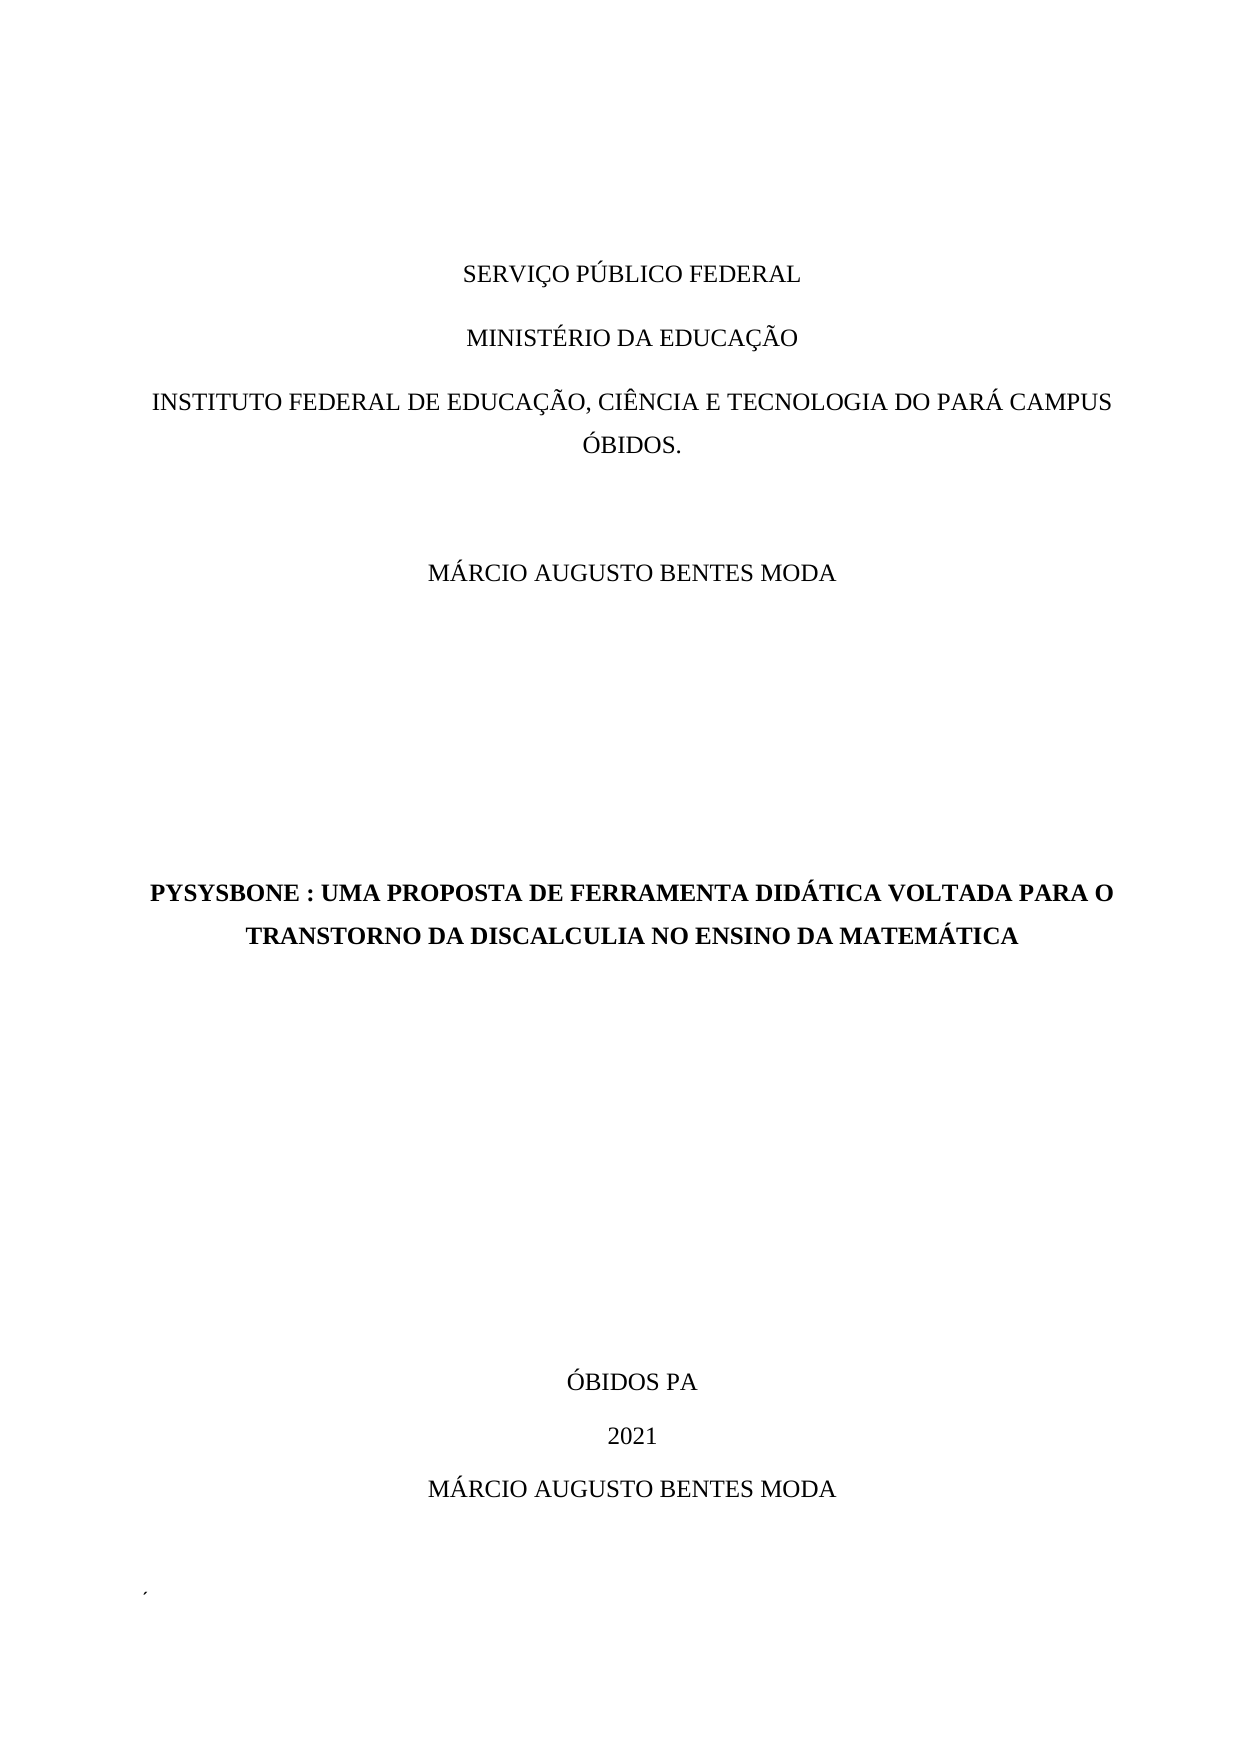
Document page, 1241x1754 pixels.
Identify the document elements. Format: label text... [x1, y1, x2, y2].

text 2021 [142, 1421, 1122, 1449]
text PYSYSBONE : UMA PROPOSTA DE FERRAMENTA DIDÁTICA VOLTADA PARA O TRANSTORNO DA DISCALCULIA NO ENSINO DA MATEMÁTICA [142, 878, 1122, 950]
text MÁRCIO AUGUSTO BENTES MODA [142, 1474, 1122, 1503]
text INSTITUTO FEDERAL DE EDUCAÇÃO, CIÊNCIA E TECNOLOGIA DO PARÁ CAMPUS ÓBIDOS. [142, 387, 1122, 459]
text MINISTÉRIO DA EDUCAÇÃO [142, 323, 1122, 352]
text SERVIÇO PÚBLICO FEDERAL [142, 259, 1122, 288]
text MÁRCIO AUGUSTO BENTES MODA [142, 558, 1122, 587]
text ÓBIDOS PA [142, 1367, 1122, 1396]
